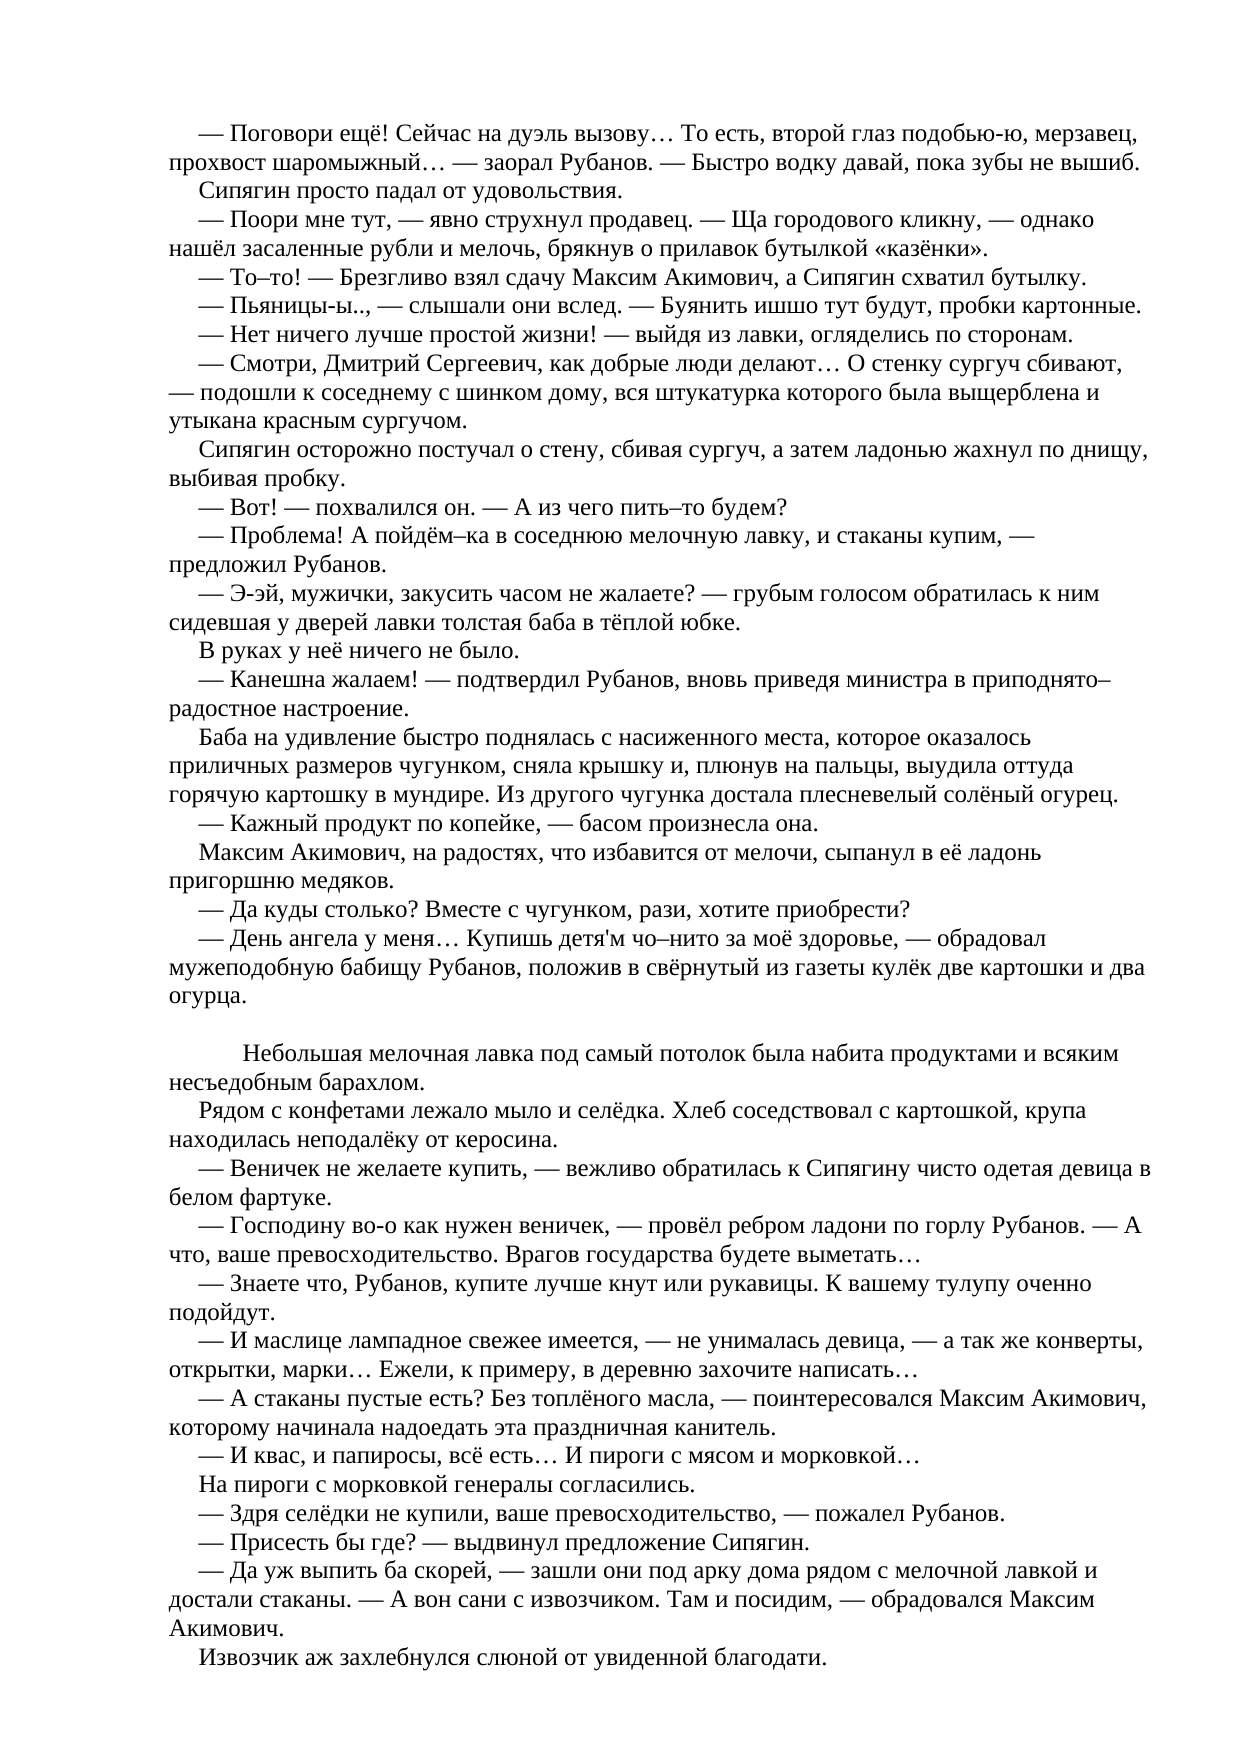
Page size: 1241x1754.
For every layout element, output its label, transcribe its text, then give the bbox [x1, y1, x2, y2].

text — А стаканы пустые есть? Без топлёного масла, — поинтересовался Максим Акимович, которому начинала надоедать эта праздничная канитель. [169, 1383, 1152, 1441]
text — И квас, и папиросы, всё есть… И пироги с мясом и морковкой… [169, 1441, 1152, 1469]
text — Знаете что, Рубанов, купите лучше кнут или рукавицы. К вашему тулупу оченно подойдут. [169, 1268, 1152, 1326]
text — И маслице лампадное свежее имеется, — не унималась девица, — а так же конверты, открытки, марки… Ежели, к примеру, в деревню захочите написать… [169, 1326, 1152, 1383]
text Сипягин осторожно постучал о стену, сбивая сургуч, а затем ладонью жахнул по днищу, выбивая пробку. [169, 434, 1152, 492]
text — Э-эй, мужички, закусить часом не жалаете? — грубым голосом обратилась к ним сидевшая у дверей лавки толстая баба в тёплой юбке. [169, 578, 1152, 636]
text — Нет ничего лучше простой жизни! — выйдя из лавки, огляделись по сторонам. [169, 319, 1152, 348]
text — Да уж выпить ба скорей, — зашли они под арку дома рядом с мелочной лавкой и достали стаканы. — А вон сани с извозчиком. Там и посидим, — обрадовался Максим Акимович. [169, 1556, 1152, 1642]
text — Канешна жалаем! — подтвердил Рубанов, вновь приведя министра в приподнято–радостное настроение. [169, 664, 1152, 722]
text Максим Акимович, на радостях, что избавится от мелочи, сыпанул в её ладонь пригоршню медяков. [169, 837, 1152, 894]
text Баба на удивление быстро поднялась с насиженного места, которое оказалось приличных размеров чугунком, сняла крышку и, плюнув на пальцы, выудила оттуда горячую картошку в мундире. Из другого чугунка достала плесневелый солёный огурец. [169, 722, 1152, 808]
text Небольшая мелочная лавка под самый потолок была набита продуктами и всяким несъедобным барахлом. [169, 1038, 1152, 1096]
text Рядом с конфетами лежало мыло и селёдка. Хлеб соседствовал с картошкой, крупа находилась неподалёку от керосина. [169, 1096, 1152, 1153]
text — Присесть бы где? — выдвинул предложение Сипягин. [169, 1527, 1152, 1556]
text — Проблема! А пойдём–ка в соседнюю мелочную лавку, и стаканы купим, — предложил Рубанов. [169, 521, 1152, 578]
text — День ангела у меня… Купишь детя'м чо–нито за моё здоровье, — обрадовал мужеподобную бабищу Рубанов, положив в свёрнутый из газеты кулёк две картошки и два огурца. [169, 923, 1152, 1009]
text — Да куды столько? Вместе с чугунком, рази, хотите приобрести? [169, 894, 1152, 923]
text Извозчик аж захлебнулся слюной от увиденной благодати. [169, 1642, 1152, 1671]
text — То–то! — Брезгливо взял сдачу Максим Акимович, а Сипягин схватил бутылку. [169, 262, 1152, 291]
text — Здря селёдки не купили, ваше превосходительство, — пожалел Рубанов. [169, 1498, 1152, 1527]
text — Веничек не желаете купить, — вежливо обратилась к Сипягину чисто одетая девица в белом фартуке. [169, 1153, 1152, 1211]
text В руках у неё ничего не было. [169, 636, 1152, 664]
text — Поговори ещё! Сейчас на дуэль вызову… То есть, второй глаз подобью-ю, мерзавец, прохвост шаромыжный… — заорал Рубанов. — Быстро водку давай, пока зубы не вышиб. [169, 118, 1152, 176]
text — Смотри, Дмитрий Сергеевич, как добрые люди делают… О стенку сургуч сбивают, — подошли к соседнему с шинком дому, вся штукатурка которого была выщерблена и утыкана красным сургучом. [169, 348, 1152, 434]
text Сипягин просто падал от удовольствия. [169, 176, 1152, 204]
text — Поори мне тут, — явно струхнул продавец. — Ща городового кликну, — однако нашёл засаленные рубли и мелочь, брякнув о прилавок бутылкой «казёнки». [169, 204, 1152, 262]
text — Пьяницы-ы.., — слышали они вслед. — Буянить ишшо тут будут, пробки картонные. [169, 291, 1152, 319]
text На пироги с морковкой генералы согласились. [169, 1469, 1152, 1498]
text — Господину во-о как нужен веничек, — провёл ребром ладони по горлу Рубанов. — А что, ваше превосходительство. Врагов государства будете выметать… [169, 1211, 1152, 1268]
text — Вот! — похвалился он. — А из чего пить–то будем? [169, 492, 1152, 521]
text — Кажный продукт по копейке, — басом произнесла она. [169, 808, 1152, 837]
